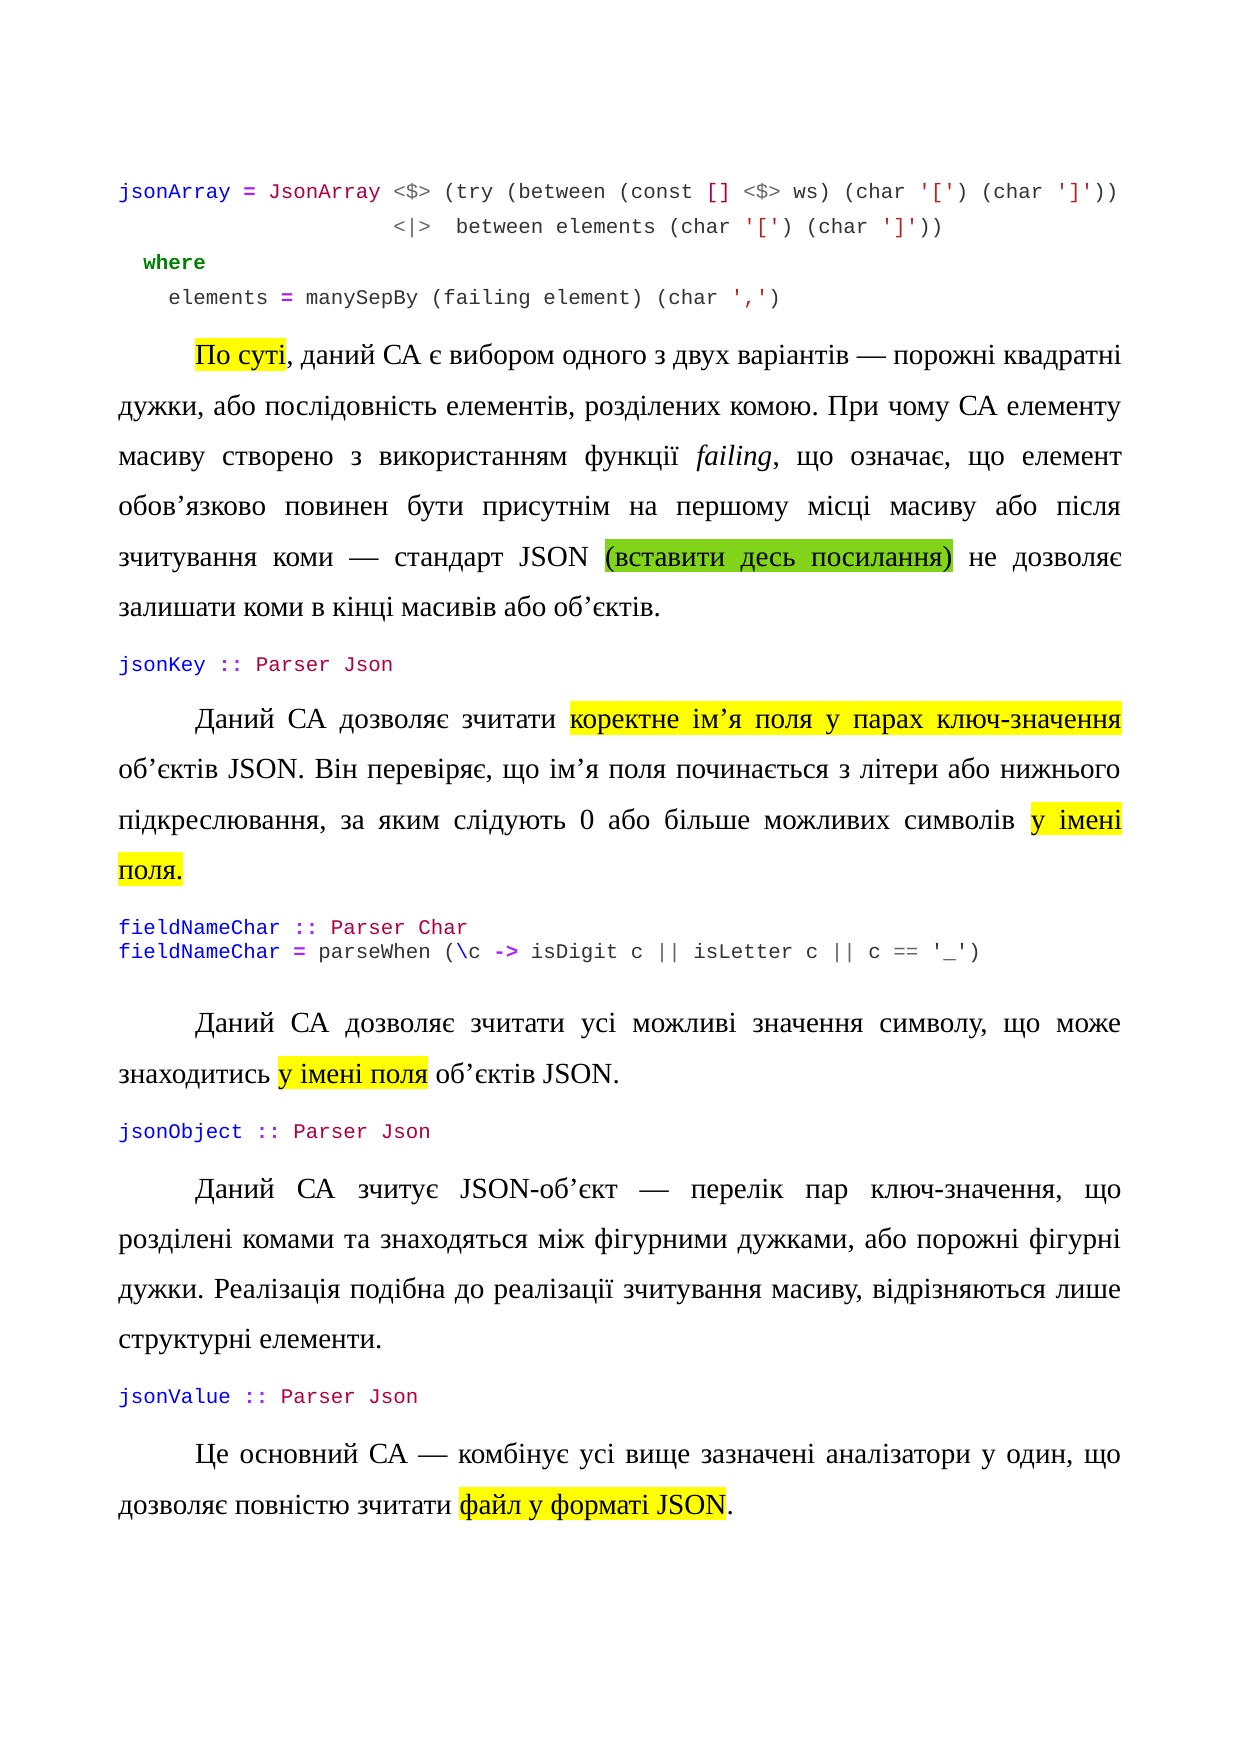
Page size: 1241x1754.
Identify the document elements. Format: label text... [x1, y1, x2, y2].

text Даний СА дозволяє зчитати усі можливі значення символу, що може знаходитись у імені поля об’єктів JSON. [118, 1006, 1122, 1089]
text Даний СА зчитує JSON-об’єкт — перелік пар ключ-значення, що розділені комами та знаходяться між фігурними дужками, або порожні фігурні дужки. Реалізація подібна до реалізації зчитування масиву, відрізняються лише структурні елементи. [118, 1171, 1122, 1355]
text Це основний СА — комбінує усі вище зазначені аналізатори у один, що дозволяє повністю зчитати файл у форматі JSON. [118, 1437, 1122, 1520]
text jsonKey :: Parser Json [118, 654, 1122, 677]
text fieldNameChar :: Parser Char [118, 917, 1122, 941]
text По суті, даний СА є вибором одного з двух варіантів — порожні квадратні дужки, або послідовність елементів, розділених комою. При чому СА елементу масиву створено з використанням функції failing, що означає, що елемент обов’язково повинен бути присутнім на першому місці масиву або після зчитування коми — стандарт JSON (вставити десь посилання) не дозволяє залишати коми в кінці масивів або об’єктів. [118, 337, 1122, 622]
text jsonArray = JsonArray <$> (try (between (const [] <$> ws) (char '[') (char ']')) <|> between elements (char '[') (char ']')) where elements = manySepBy (failing element) (char ',') [118, 181, 1122, 311]
text fieldNameChar = parseWhen (\c -> isDigit c || isLetter c || c == '_') [118, 941, 1122, 964]
text jsonValue :: Parser Json [118, 1387, 1122, 1410]
text Даний СА дозволяє зчитати коректне ім’я поля у парах ключ-значення об’єктів JSON. Він перевіряє, що ім’я поля починається з літери або нижнього підкреслювання, за яким слідують 0 або більше можливих символів у імені поля. [118, 701, 1122, 886]
text jsonObject :: Parser Json [118, 1121, 1122, 1144]
